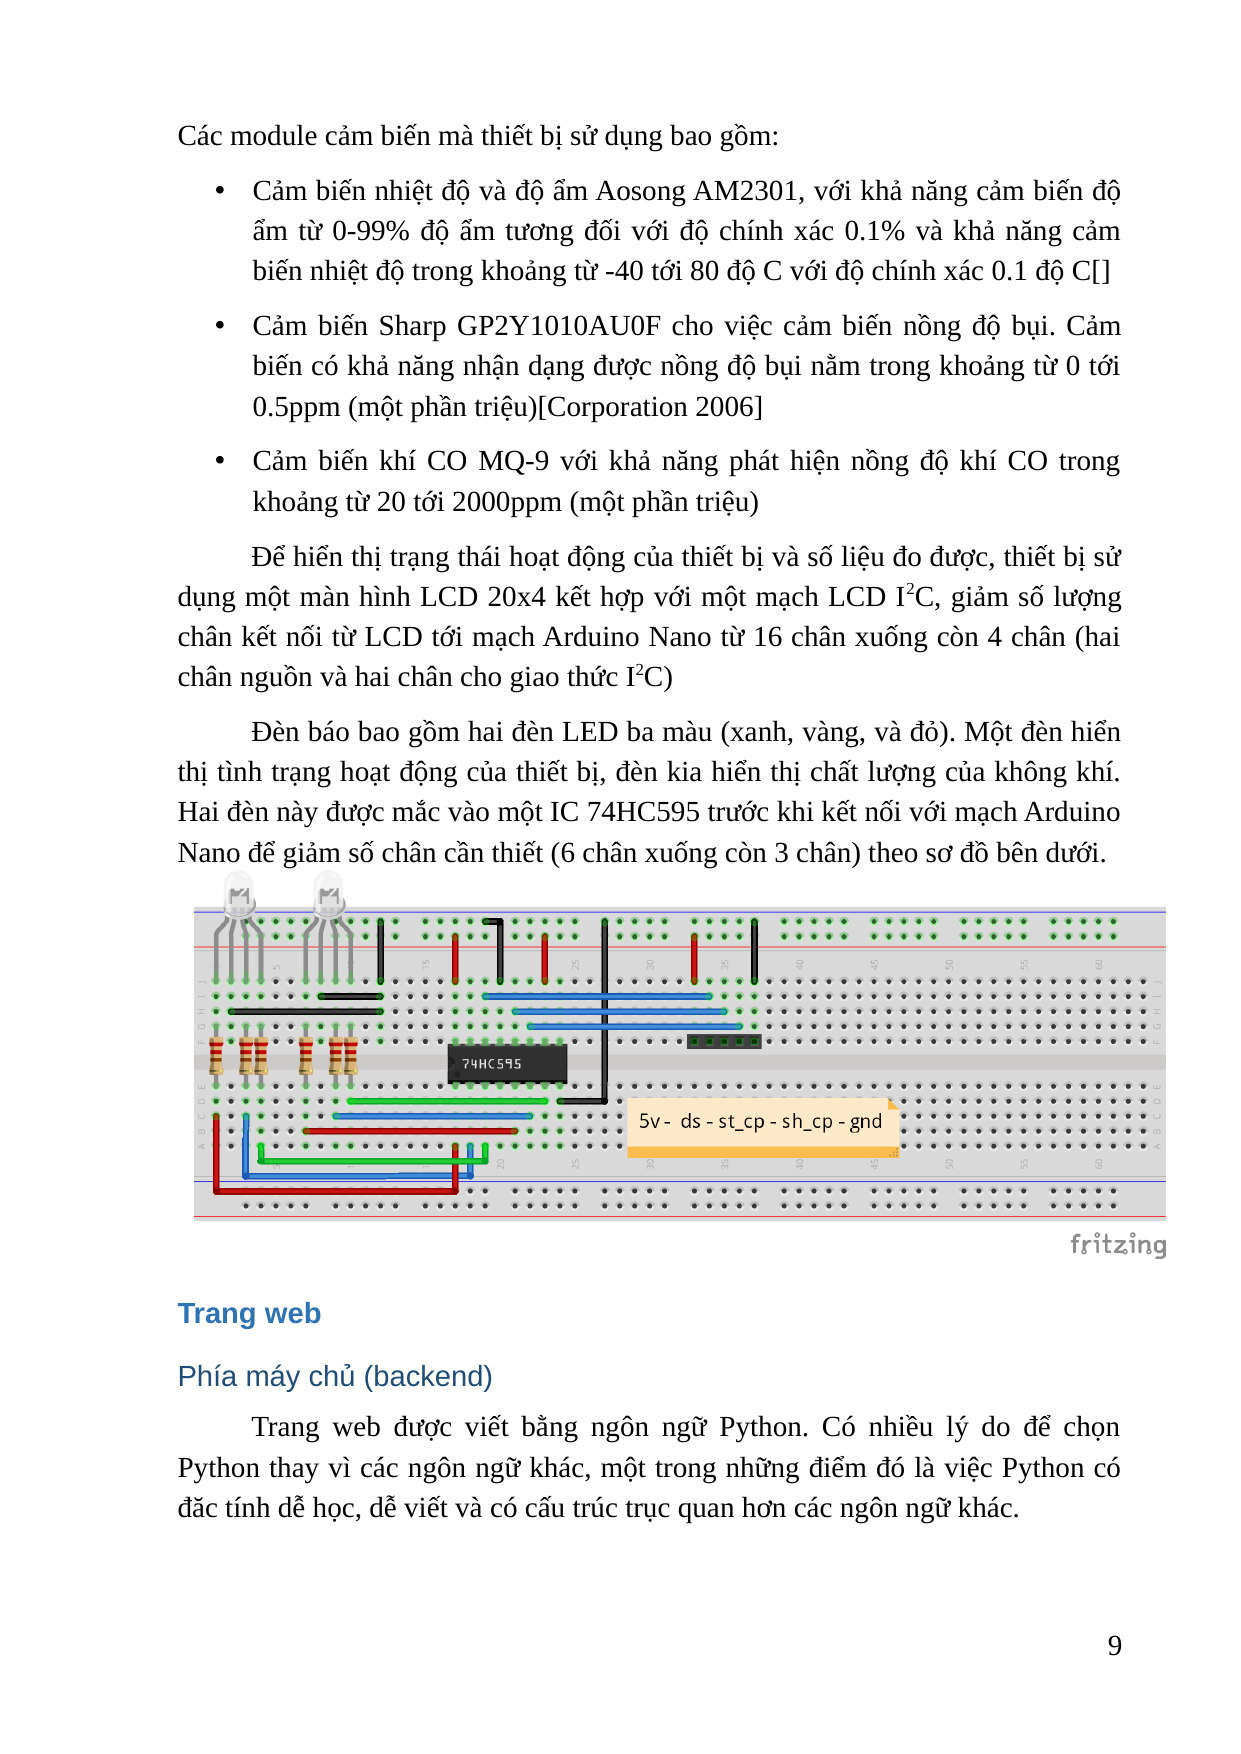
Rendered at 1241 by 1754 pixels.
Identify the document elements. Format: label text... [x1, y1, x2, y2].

text Trang web được viết bằng ngôn ngữ Python. Có nhiều lý do để chọn Python thay vì các ngôn ngữ khác, một trong những điểm đó là việc Python có đăc tính dễ học, dễ viết và có cấu trúc trục quan hơn các ngôn ngữ khác. [177, 1409, 1122, 1523]
subtitle Phía máy chủ (backend) [177, 1359, 1122, 1393]
text Các module cảm biến mà thiết bị sử dụng bao gồm: [177, 118, 1122, 152]
text Để hiển thị trạng thái hoạt động của thiết bị và số liệu đo được, thiết bị sử dụng một màn hình LCD 20x4 kết hợp với một mạch LCD I2C, giảm số lượng chân kết nối từ LCD tới mạch Arduino Nano từ 16 chân xuống còn 4 chân (hai chân nguồn và hai chân cho giao thức I2C) [177, 539, 1122, 693]
subtitle Trang web [177, 1259, 1122, 1330]
list Cảm biến nhiệt độ và độ ẩm Aosong AM2301, với khả năng cảm biến độ ẩm từ 0-99% độ ẩm tương đối với độ chính xác 0.1% và khả năng cảm biến nhiệt độ trong khoảng từ -40 tới 80 độ C với độ chính xác 0.1 độ C[] [215, 173, 1122, 287]
text Đèn báo bao gồm hai đèn LED ba màu (xanh, vàng, và đỏ). Một đèn hiển thị tình trạng hoạt động của thiết bị, đèn kia hiển thị chất lượng của không khí. Hai đèn này được mắc vào một IC 74HC595 trước khi kết nối với mạch Arduino Nano để giảm số chân cần thiết (6 chân xuống còn 3 chân) theo sơ đồ bên dưới. [177, 714, 1122, 868]
list Cảm biến khí CO MQ-9 với khả năng phát hiện nồng độ khí CO trong khoảng từ 20 tới 2000ppm (một phần triệu) [215, 443, 1122, 517]
list Cảm biến Sharp GP2Y1010AU0F cho việc cảm biến nồng độ bụi. Cảm biến có khả năng nhận dạng được nồng độ bụi nằm trong khoảng từ 0 tới 0.5ppm (một phần triệu)[Corporation 2006] [215, 308, 1122, 422]
picture [193, 870, 1169, 1259]
